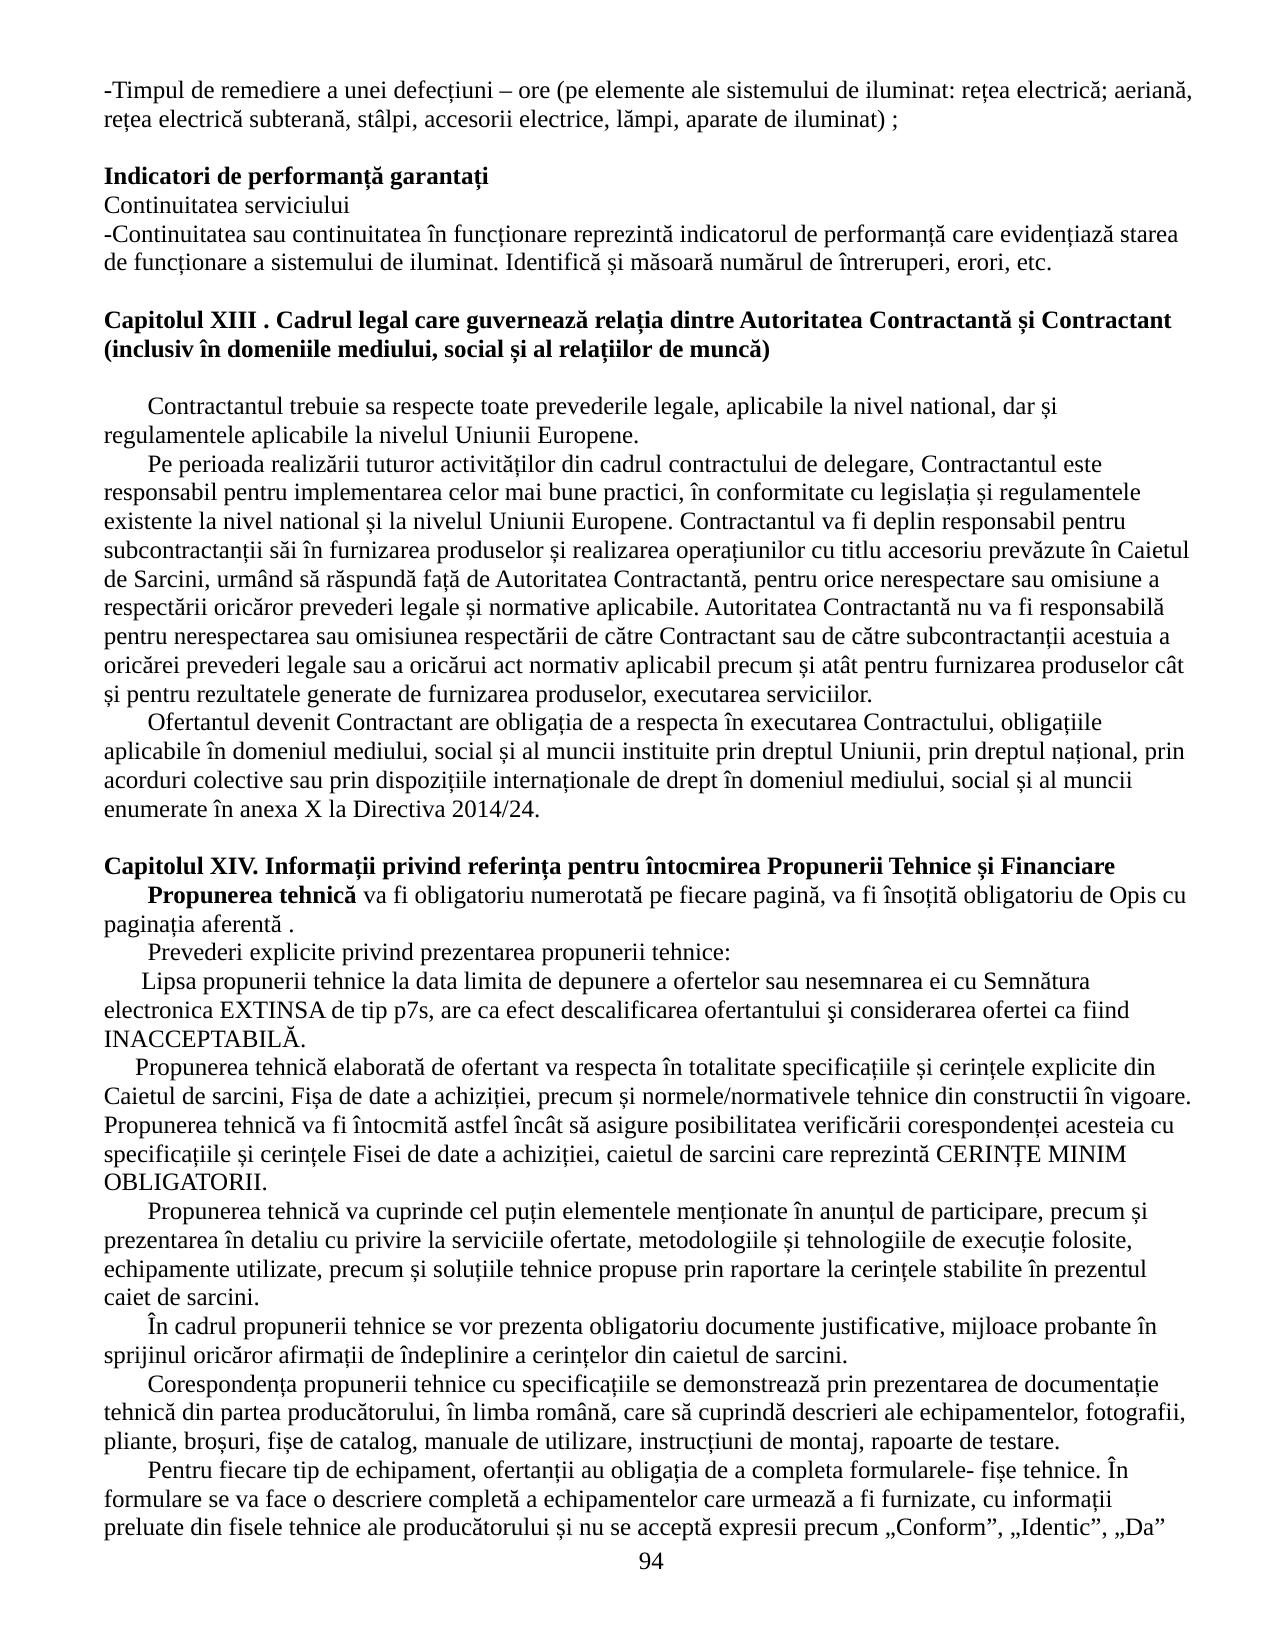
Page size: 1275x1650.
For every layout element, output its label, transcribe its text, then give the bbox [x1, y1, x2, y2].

text Propunerea tehnică va fi obligatoriu numerotată pe fiecare pagină, va fi însoțită obligatoriu de Opis cu paginația aferentă . [103, 880, 1198, 937]
text Indicatori de performanță garantați [103, 161, 1198, 190]
text Ofertantul devenit Contractant are obligația de a respecta în executarea Contractului, obligațiile aplicabile în domeniul mediului, social și al muncii instituite prin dreptul Uniunii, prin dreptul național, prin acorduri colective sau prin dispozițiile internaționale de drept în domeniul mediului, social și al muncii enumerate în anexa X la Directiva 2014/24. [103, 707, 1198, 822]
text Lipsa propunerii tehnice la data limita de depunere a ofertelor sau nesemnarea ei cu Semnătura electronica EXTINSA de tip p7s, are ca efect descalificarea ofertantului şi considerarea ofertei ca fiind INACCEPTABILĂ. [103, 966, 1197, 1052]
text Pentru fiecare tip de echipament, ofertanții au obligația de a completa formularele- fișe tehnice. În formulare se va face o descriere completă a echipamentelor care urmează a fi furnizate, cu informații preluate din fisele tehnice ale producătorului și nu se acceptă expresii precum „Conform”, „Identic”, „Da” [103, 1455, 1198, 1541]
text Corespondența propunerii tehnice cu specificațiile se demonstrează prin prezentarea de documentație tehnică din partea producătorului, în limba română, care să cuprindă descrieri ale echipamentelor, fotografii, pliante, broșuri, fișe de catalog, manuale de utilizare, instrucțiuni de montaj, rapoarte de testare. [103, 1369, 1198, 1455]
text Prevederi explicite privind prezentarea propunerii tehnice: [103, 937, 1198, 966]
text Pe perioada realizării tuturor activităților din cadrul contractului de delegare, Contractantul este responsabil pentru implementarea celor mai bune practici, în conformitate cu legislația și regulamentele existente la nivel national și la nivelul Uniunii Europene. Contractantul va fi deplin responsabil pentru subcontractanții săi în furnizarea produselor și realizarea operațiunilor cu titlu accesoriu prevăzute în Caietul de Sarcini, urmând să răspundă față de Autoritatea Contractantă, pentru orice nerespectare sau omisiune a respectării oricăror prevederi legale și normative aplicabile. Autoritatea Contractantă nu va fi responsabilă pentru nerespectarea sau omisiunea respectării de către Contractant sau de către subcontractanții acestuia a oricărei prevederi legale sau a oricărui act normativ aplicabil precum și atât pentru furnizarea produselor cât și pentru rezultatele generate de furnizarea produselor, executarea serviciilor. [103, 449, 1198, 707]
text Capitolul XIV. Informații privind referința pentru întocmirea Propunerii Tehnice și Financiare [103, 851, 1198, 880]
text Propunerea tehnică elaborată de ofertant va respecta în totalitate specificațiile și cerințele explicite din Caietul de sarcini, Fișa de date a achiziției, precum și normele/normativele tehnice din constructii în vigoare. Propunerea tehnică va fi întocmită astfel încât să asigure posibilitatea verificării corespondenței acesteia cu specificațiile și cerințele Fisei de date a achiziției, caietul de sarcini care reprezintă CERINȚE MINIM OBLIGATORII. [103, 1052, 1198, 1196]
text Capitolul XIII . Cadrul legal care guvernează relația dintre Autoritatea Contractantă și Contractant (inclusiv în domeniile mediului, social și al relațiilor de muncă) [103, 305, 1198, 362]
text Contractantul trebuie sa respecte toate prevederile legale, aplicabile la nivel national, dar și regulamentele aplicabile la nivelul Uniunii Europene. [103, 391, 1198, 449]
text Propunerea tehnică va cuprinde cel puțin elementele menționate în anunțul de participare, precum și prezentarea în detaliu cu privire la serviciile ofertate, metodologiile și tehnologiile de execuție folosite, echipamente utilizate, precum și soluțiile tehnice propuse prin raportare la cerințele stabilite în prezentul caiet de sarcini. [103, 1196, 1198, 1311]
text În cadrul propunerii tehnice se vor prezenta obligatoriu documente justificative, mijloace probante în sprijinul oricăror afirmații de îndeplinire a cerințelor din caietul de sarcini. [103, 1311, 1198, 1369]
text Continuitatea serviciului [103, 190, 1198, 219]
text -Continuitatea sau continuitatea în funcționare reprezintă indicatorul de performanță care evidențiază starea de funcționare a sistemului de iluminat. Identifică și măsoară numărul de întreruperi, erori, etc. [103, 219, 1198, 276]
text -Timpul de remediere a unei defecțiuni – ore (pe elemente ale sistemului de iluminat: rețea electrică; aeriană, rețea electrică subterană, stâlpi, accesorii electrice, lămpi, aparate de iluminat) ; [103, 75, 1198, 132]
